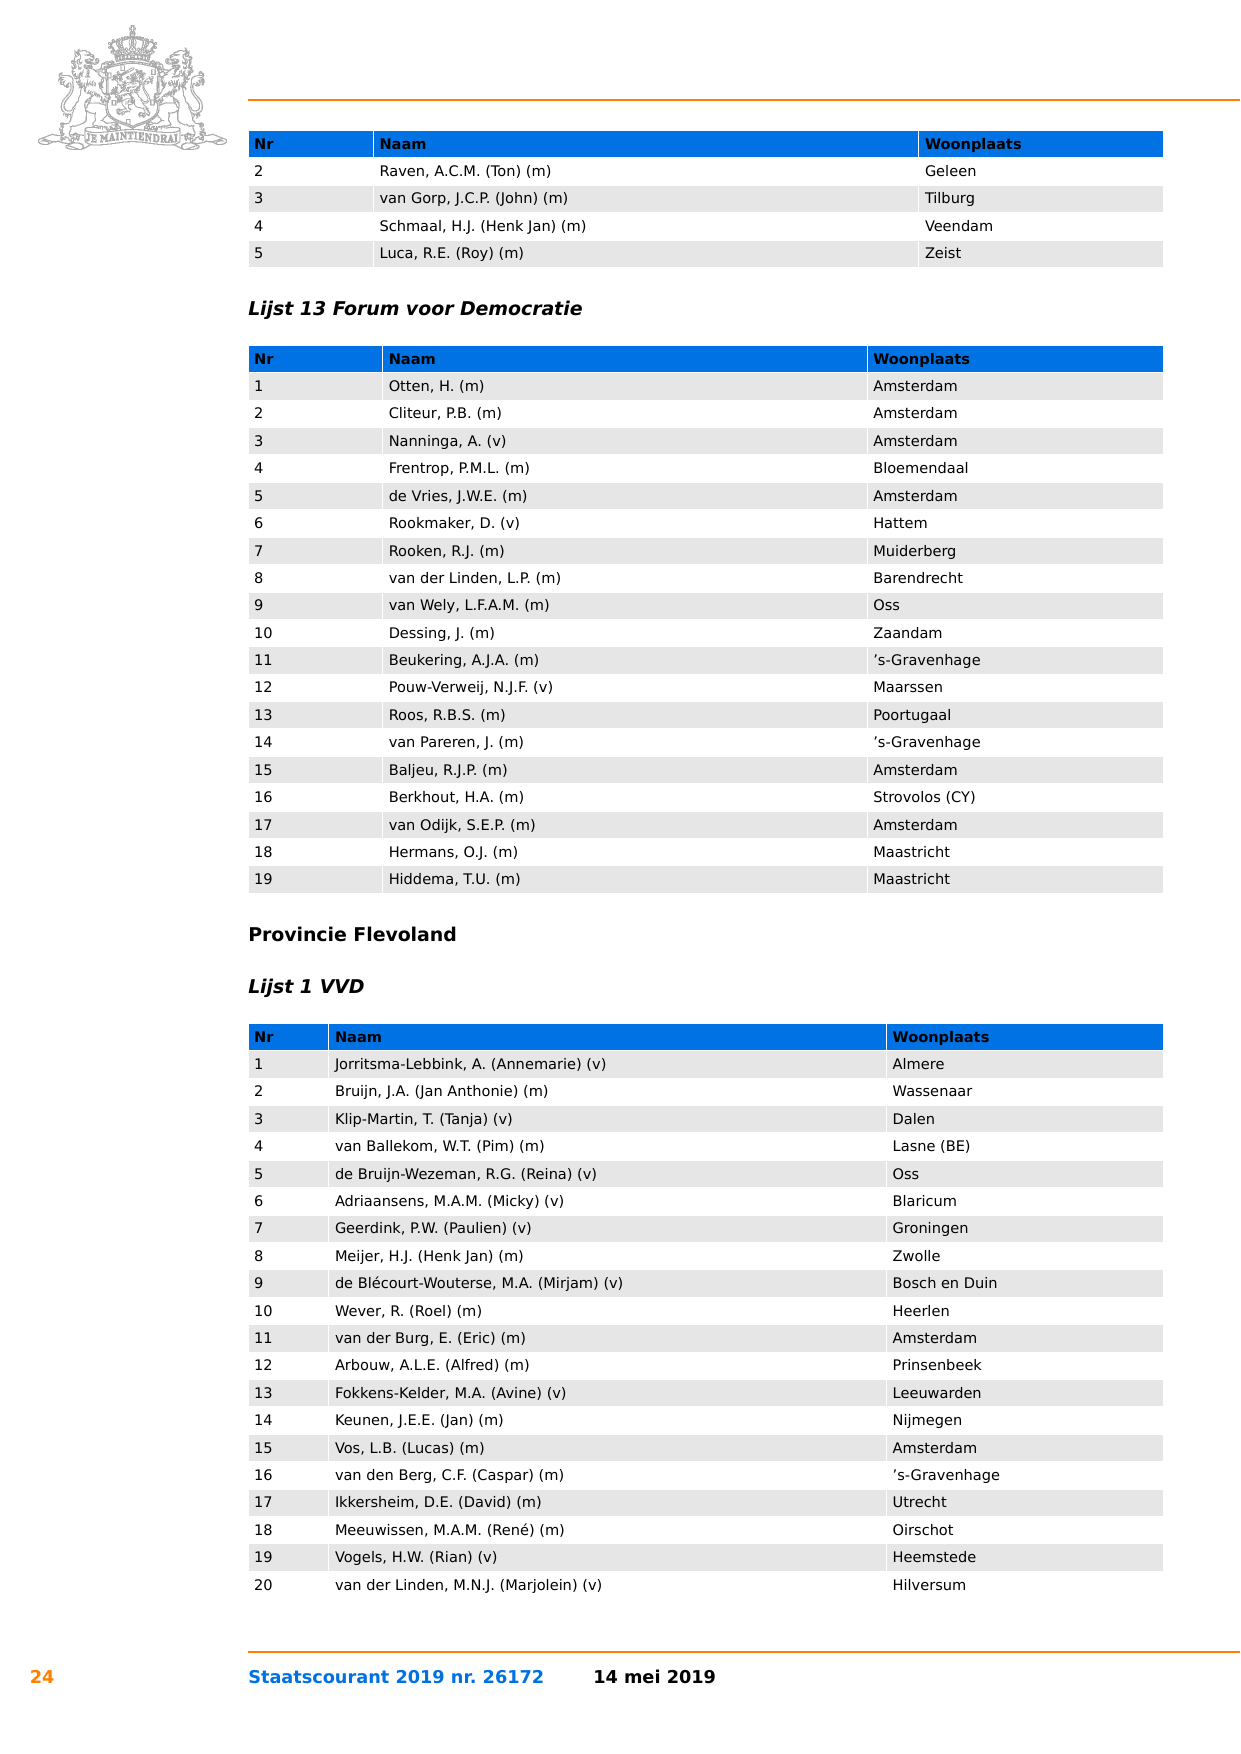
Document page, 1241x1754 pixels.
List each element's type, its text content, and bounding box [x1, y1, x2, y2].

table_cell 7 [249, 1216, 328, 1242]
table_header Woonplaats [868, 346, 1163, 372]
table_cell Maastricht [868, 839, 1163, 865]
table_cell Adriaansens, M.A.M. (Micky) (v) [329, 1188, 886, 1214]
table_cell Arbouw, A.L.E. (Alfred) (m) [329, 1353, 886, 1379]
table_cell 14 [249, 730, 382, 756]
table_cell ’s-Gravenhage [868, 730, 1163, 756]
table_cell Ikkersheim, D.E. (David) (m) [329, 1490, 886, 1516]
table_cell Meijer, H.J. (Henk Jan) (m) [329, 1243, 886, 1269]
table_cell Oirschot [887, 1517, 1163, 1543]
table_cell 2 [249, 401, 382, 427]
table_cell Vos, L.B. (Lucas) (m) [329, 1435, 886, 1461]
table_cell Nanninga, A. (v) [383, 428, 867, 454]
table_header Nr [249, 1024, 328, 1050]
table_cell Utrecht [887, 1490, 1163, 1516]
table_cell de Vries, J.W.E. (m) [383, 483, 867, 509]
table_cell 18 [249, 839, 382, 865]
table_cell Baljeu, R.J.P. (m) [383, 757, 867, 783]
table_cell van Wely, L.F.A.M. (m) [383, 593, 867, 619]
table_cell van Gorp, J.C.P. (John) (m) [374, 186, 918, 212]
table_header Nr [249, 346, 382, 372]
table_cell Zaandam [868, 620, 1163, 646]
table_cell 16 [249, 784, 382, 811]
table_cell van den Berg, C.F. (Caspar) (m) [329, 1462, 886, 1488]
table_cell van Odijk, S.E.P. (m) [383, 812, 867, 838]
table_cell Cliteur, P.B. (m) [383, 401, 867, 427]
table_cell Zwolle [887, 1243, 1163, 1269]
table_cell Bruijn, J.A. (Jan Anthonie) (m) [329, 1079, 886, 1105]
table_cell Oss [868, 593, 1163, 619]
table_cell Heemstede [887, 1544, 1163, 1571]
table_header Nr [249, 131, 373, 157]
table_cell 6 [249, 510, 382, 537]
table_cell Amsterdam [868, 812, 1163, 838]
table_cell 2 [249, 1079, 328, 1105]
table_cell Amsterdam [868, 373, 1163, 400]
table_cell Schmaal, H.J. (Henk Jan) (m) [374, 213, 918, 239]
table_cell Amsterdam [887, 1435, 1163, 1461]
table_cell 9 [249, 1270, 328, 1297]
table_cell Geleen [919, 158, 1163, 185]
table_cell 18 [249, 1517, 328, 1543]
table_cell Pouw-Verweij, N.J.F. (v) [383, 675, 867, 701]
table_cell 20 [249, 1572, 328, 1598]
table_cell 7 [249, 538, 382, 564]
table_cell Strovolos (CY) [868, 784, 1163, 811]
table_cell Wassenaar [887, 1079, 1163, 1105]
table_cell ’s-Gravenhage [887, 1462, 1163, 1488]
table_cell Hattem [868, 510, 1163, 537]
table_cell Veendam [919, 213, 1163, 239]
subtitle Lijst 13 Forum voor Democratie [248, 298, 1163, 320]
table_cell van Ballekom, W.T. (Pim) (m) [329, 1134, 886, 1160]
table_cell Nijmegen [887, 1408, 1163, 1434]
table_cell 16 [249, 1462, 328, 1488]
table_cell 19 [249, 1544, 328, 1571]
table_cell Amsterdam [887, 1325, 1163, 1352]
table_cell Frentrop, P.M.L. (m) [383, 456, 867, 482]
table_cell 8 [249, 1243, 328, 1269]
table_cell Maastricht [868, 866, 1163, 893]
table_cell Geerdink, P.W. (Paulien) (v) [329, 1216, 886, 1242]
table_cell van der Linden, L.P. (m) [383, 565, 867, 591]
picture [38, 25, 227, 150]
table_cell Rooken, R.J. (m) [383, 538, 867, 564]
table_cell Heerlen [887, 1298, 1163, 1324]
table_cell Groningen [887, 1216, 1163, 1242]
table_cell Beukering, A.J.A. (m) [383, 647, 867, 674]
table_cell 17 [249, 1490, 328, 1516]
table_cell 13 [249, 702, 382, 728]
table_cell Berkhout, H.A. (m) [383, 784, 867, 811]
table_cell 1 [249, 373, 382, 400]
table_cell 5 [249, 483, 382, 509]
table_cell 12 [249, 675, 382, 701]
table_cell Prinsenbeek [887, 1353, 1163, 1379]
table_cell van Pareren, J. (m) [383, 730, 867, 756]
table_cell Barendrecht [868, 565, 1163, 591]
table_cell Amsterdam [868, 757, 1163, 783]
table_cell Zeist [919, 241, 1163, 267]
table_cell 4 [249, 1134, 328, 1160]
table_header Woonplaats [919, 131, 1163, 157]
table_cell Hermans, O.J. (m) [383, 839, 867, 865]
table_cell Vogels, H.W. (Rian) (v) [329, 1544, 886, 1571]
table_cell Fokkens-Kelder, M.A. (Avine) (v) [329, 1380, 886, 1406]
table_cell Hiddema, T.U. (m) [383, 866, 867, 893]
table_header Naam [329, 1024, 886, 1050]
table_cell 3 [249, 186, 373, 212]
table_cell Oss [887, 1161, 1163, 1187]
table_cell 11 [249, 1325, 328, 1352]
table_cell Rookmaker, D. (v) [383, 510, 867, 537]
table_cell 9 [249, 593, 382, 619]
table_cell Tilburg [919, 186, 1163, 212]
table_cell Amsterdam [868, 428, 1163, 454]
table_cell Bosch en Duin [887, 1270, 1163, 1297]
table_cell 6 [249, 1188, 328, 1214]
table_cell 2 [249, 158, 373, 185]
table_cell Raven, A.C.M. (Ton) (m) [374, 158, 918, 185]
table_cell Luca, R.E. (Roy) (m) [374, 241, 918, 267]
table_cell Meeuwissen, M.A.M. (René) (m) [329, 1517, 886, 1543]
table_cell Amsterdam [868, 401, 1163, 427]
table_cell 15 [249, 1435, 328, 1461]
table_cell van der Linden, M.N.J. (Marjolein) (v) [329, 1572, 886, 1598]
table_cell 10 [249, 620, 382, 646]
table_cell Roos, R.B.S. (m) [383, 702, 867, 728]
table_cell 15 [249, 757, 382, 783]
table_cell 10 [249, 1298, 328, 1324]
table_cell 19 [249, 866, 382, 893]
subtitle Lijst 1 VVD [248, 976, 1163, 998]
table_cell Poortugaal [868, 702, 1163, 728]
table_cell Bloemendaal [868, 456, 1163, 482]
table_cell 4 [249, 213, 373, 239]
table_cell 3 [249, 1106, 328, 1132]
table_cell 17 [249, 812, 382, 838]
table_cell de Bruijn-Wezeman, R.G. (Reina) (v) [329, 1161, 886, 1187]
table_cell de Blécourt-Wouterse, M.A. (Mirjam) (v) [329, 1270, 886, 1297]
table_cell 1 [249, 1051, 328, 1078]
subtitle Provincie Flevoland [248, 924, 1163, 946]
table_cell 11 [249, 647, 382, 674]
table_cell 4 [249, 456, 382, 482]
table_cell Wever, R. (Roel) (m) [329, 1298, 886, 1324]
table_cell Lasne (BE) [887, 1134, 1163, 1160]
table_header Naam [374, 131, 918, 157]
table_cell Jorritsma-Lebbink, A. (Annemarie) (v) [329, 1051, 886, 1078]
table_cell 3 [249, 428, 382, 454]
table_cell van der Burg, E. (Eric) (m) [329, 1325, 886, 1352]
table_cell Amsterdam [868, 483, 1163, 509]
table_cell 5 [249, 1161, 328, 1187]
table_cell Blaricum [887, 1188, 1163, 1214]
table_cell Otten, H. (m) [383, 373, 867, 400]
table_cell 12 [249, 1353, 328, 1379]
table_header Woonplaats [887, 1024, 1163, 1050]
table_cell 5 [249, 241, 373, 267]
table_cell Almere [887, 1051, 1163, 1078]
table_cell 13 [249, 1380, 328, 1406]
table_cell Hilversum [887, 1572, 1163, 1598]
table_cell 14 [249, 1408, 328, 1434]
table_cell Klip-Martin, T. (Tanja) (v) [329, 1106, 886, 1132]
table_cell Dalen [887, 1106, 1163, 1132]
table_header Naam [383, 346, 867, 372]
table_cell 8 [249, 565, 382, 591]
table_cell Leeuwarden [887, 1380, 1163, 1406]
table_cell ’s-Gravenhage [868, 647, 1163, 674]
table_cell Keunen, J.E.E. (Jan) (m) [329, 1408, 886, 1434]
table_cell Dessing, J. (m) [383, 620, 867, 646]
table_cell Maarssen [868, 675, 1163, 701]
table_cell Muiderberg [868, 538, 1163, 564]
